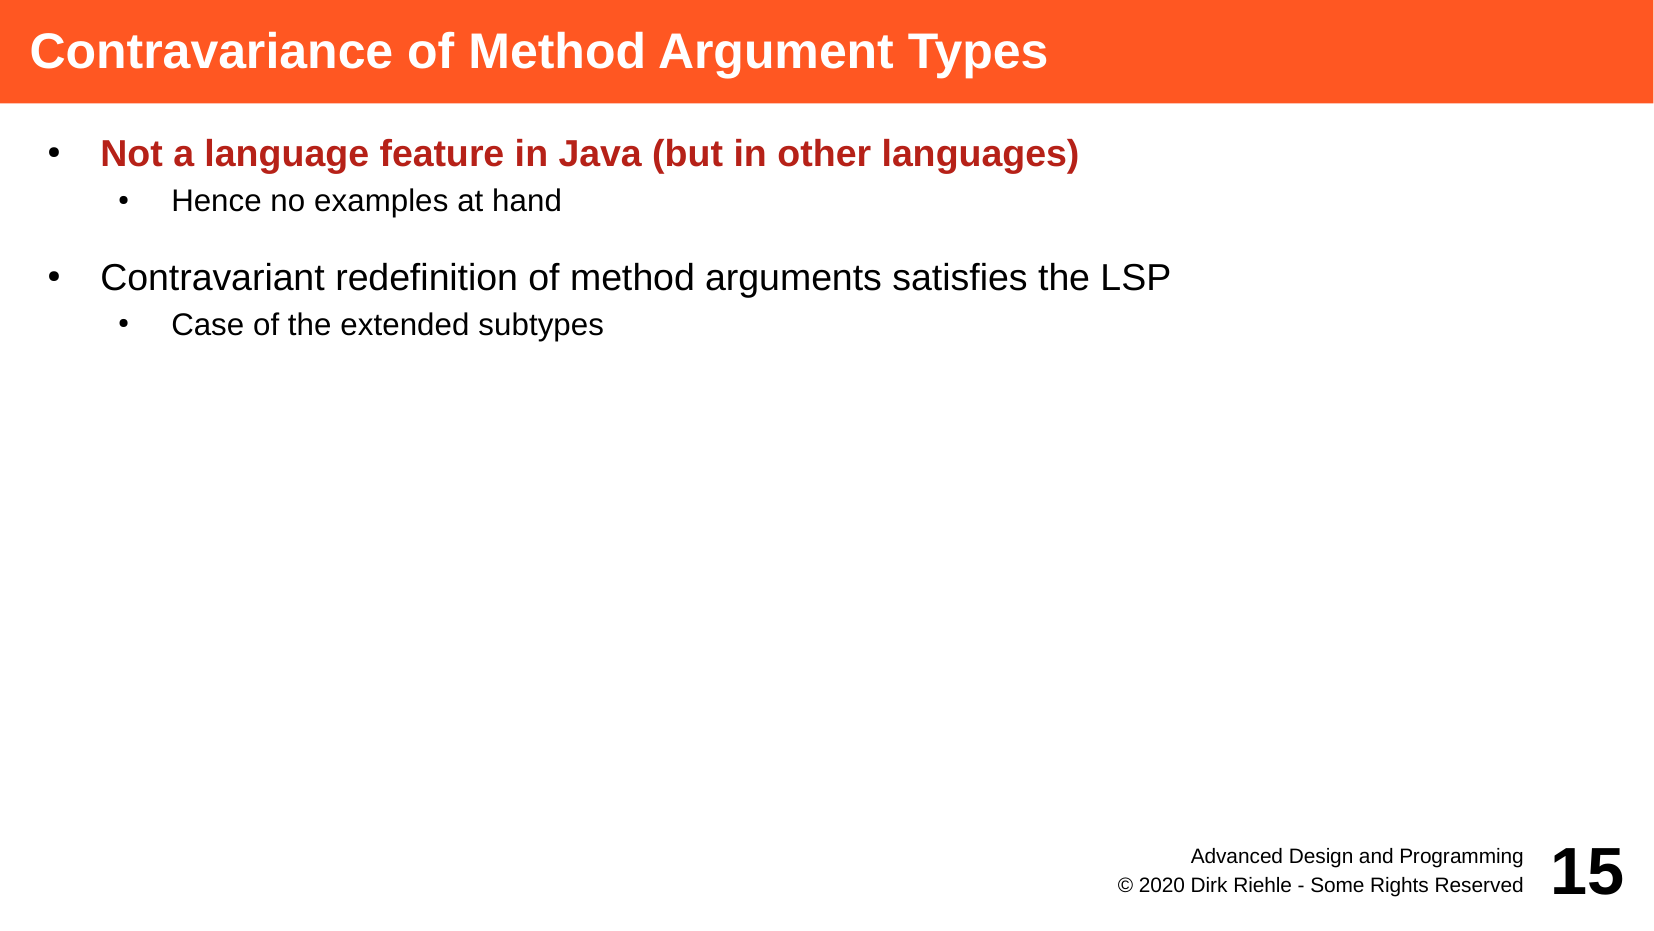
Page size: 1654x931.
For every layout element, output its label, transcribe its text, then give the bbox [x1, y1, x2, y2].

title Contravariance of Method Argument Types [0, 0, 1654, 104]
list Not a language feature in Java (but in other languages) Hence no examples at hand Contravariant redefinition of method arguments satisfies the LSP Case of the extended subtypes [29, 132, 1625, 813]
